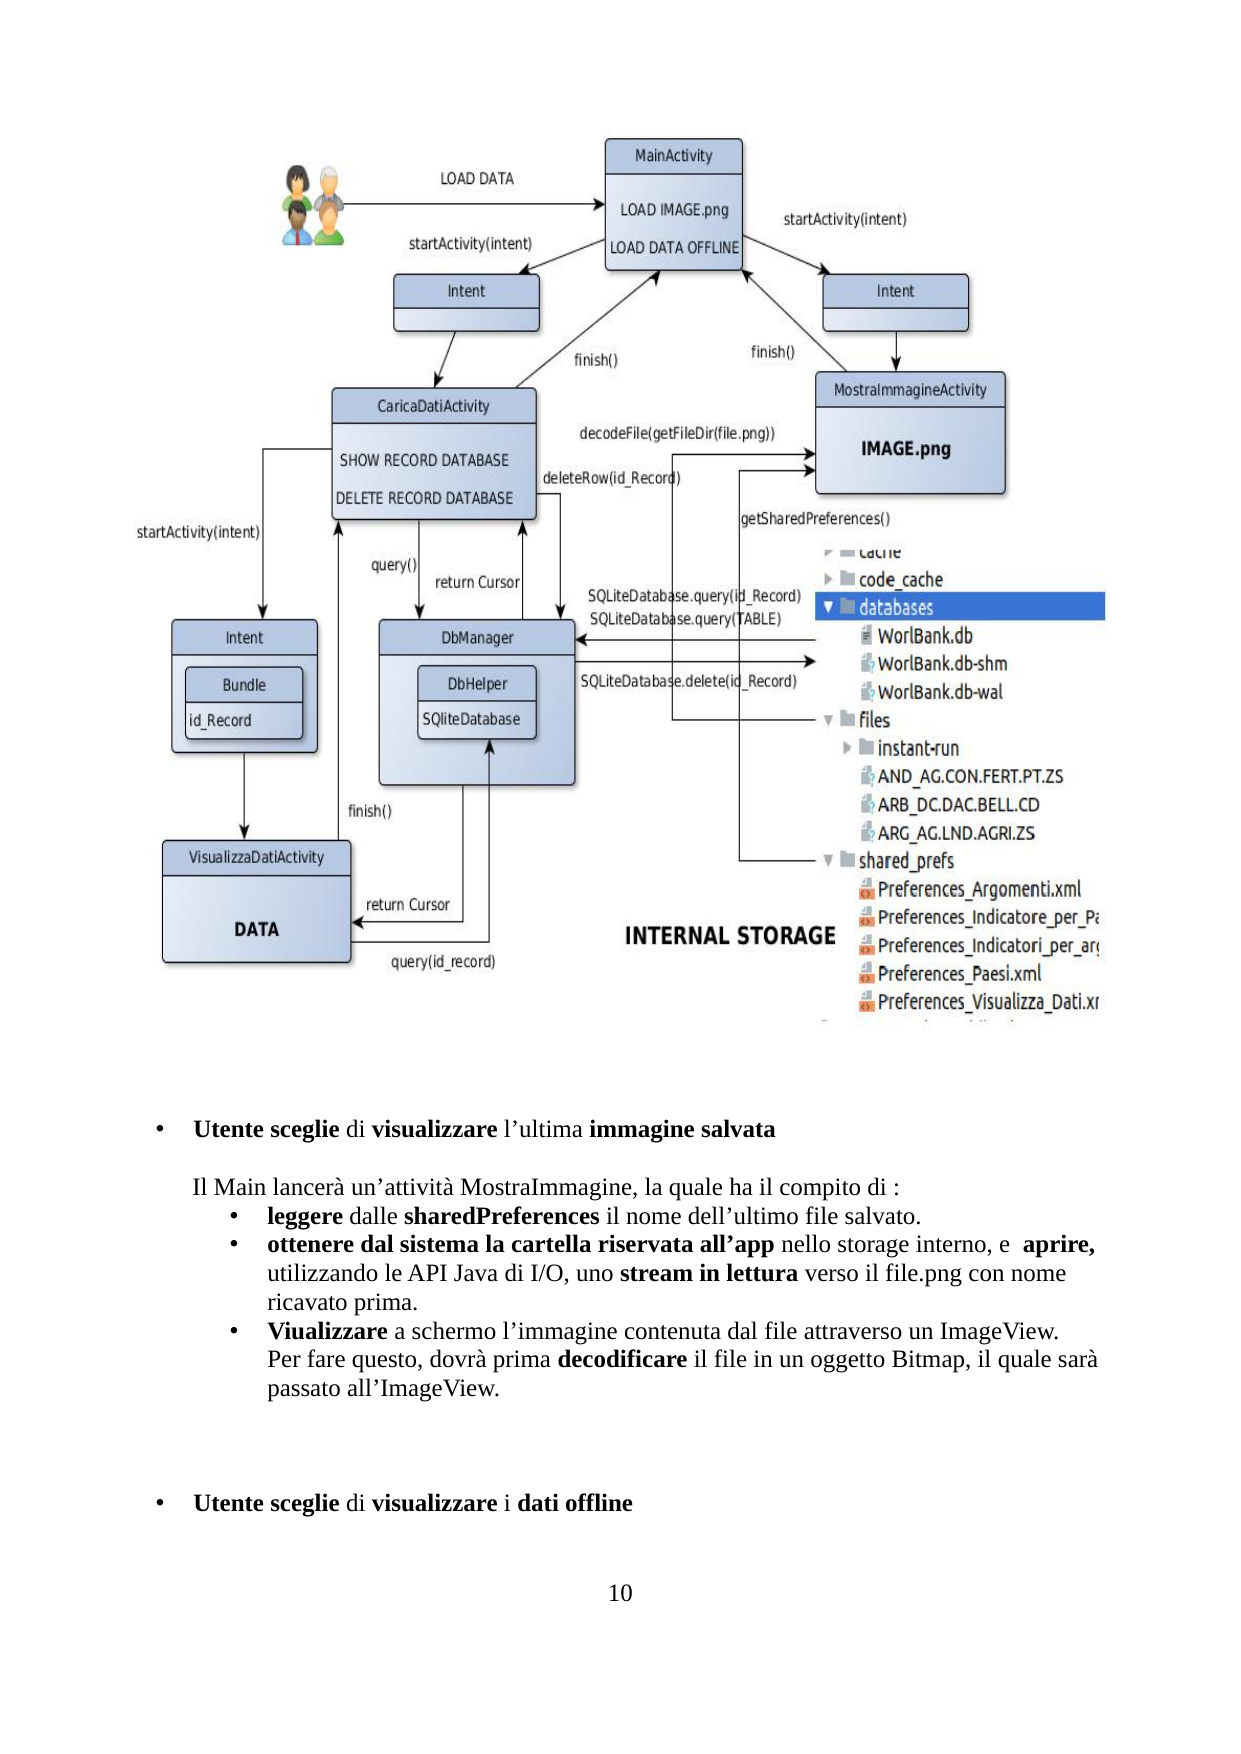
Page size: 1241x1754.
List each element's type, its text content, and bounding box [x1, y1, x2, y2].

list Viualizzare a schermo l’immagine contenuta dal file attraverso un ImageView. [229, 1316, 1122, 1344]
picture [118, 118, 1123, 1054]
list ottenere dal sistema la cartella riservata all’app nello storage interno, e aprire, utilizzando le API Java di I/O, uno stream in lettura verso il file.png con nome ricavato prima. [229, 1229, 1122, 1316]
text Il Main lancerà un’attività MostraImmagine, la quale ha il compito di : [118, 1172, 1122, 1201]
list Per fare questo, dovrà prima decodificare il file in un oggetto Bitmap, il quale sarà passato all’ImageView. [229, 1344, 1122, 1402]
list leggere dalle sharedPreferences il nome dell’ultimo file salvato. [229, 1201, 1122, 1229]
list Utente sceglie di visualizzare l’ultima immagine salvata [156, 1114, 1122, 1143]
list Utente sceglie di visualizzare i dati offline [156, 1488, 1122, 1517]
